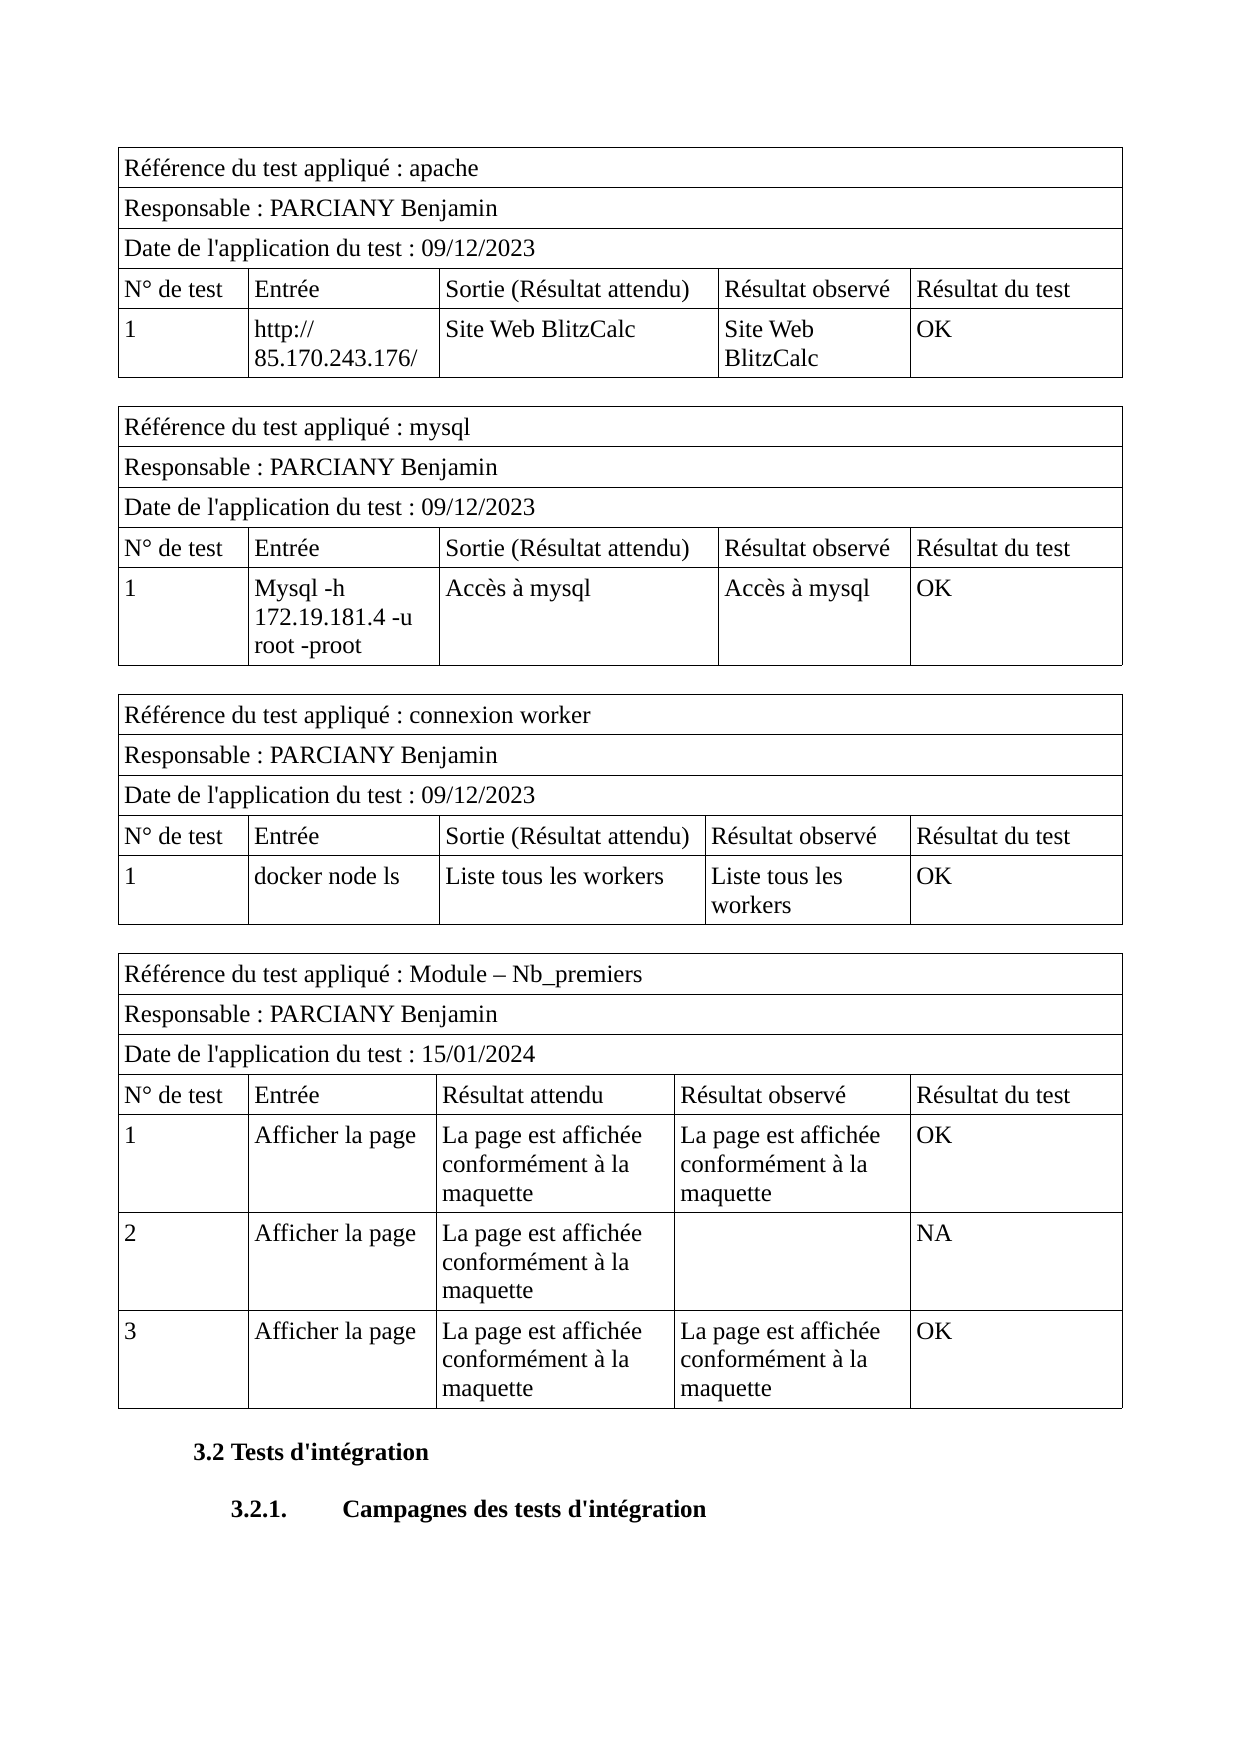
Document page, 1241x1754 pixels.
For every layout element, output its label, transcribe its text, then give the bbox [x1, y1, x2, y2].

table_cell Accès à mysql [440, 568, 718, 665]
list Campagnes des tests d'intégration [231, 1494, 1122, 1523]
table_cell http://85.170.243.176/ [249, 309, 439, 377]
table_header Référence du test appliqué : mysql [119, 407, 1122, 446]
table_cell Entrée [249, 269, 439, 308]
table_cell NA [911, 1213, 1122, 1310]
table_cell OK [911, 856, 1122, 924]
table_cell La page est affichée conformément à la maquette [437, 1115, 674, 1212]
table_cell Date de l'application du test : 09/12/2023 [119, 229, 1122, 268]
table_cell Date de l'application du test : 15/01/2024 [119, 1035, 1122, 1074]
table_cell Afficher la page [249, 1311, 436, 1408]
table_cell Site Web BlitzCalc [719, 309, 910, 377]
table_cell Entrée [249, 528, 439, 567]
table_header Référence du test appliqué : Module – Nb_premiers [119, 954, 1122, 993]
table_cell La page est affichée conformément à la maquette [675, 1115, 910, 1212]
table_cell Responsable : PARCIANY Benjamin [119, 188, 1122, 227]
table_cell 3 [119, 1311, 248, 1408]
table_header Référence du test appliqué : apache [119, 148, 1122, 187]
table_cell 1 [119, 1115, 248, 1212]
table_cell N° de test [119, 1075, 248, 1114]
table_cell Afficher la page [249, 1213, 436, 1310]
table_cell N° de test [119, 269, 248, 308]
table_cell Résultat du test [911, 528, 1122, 567]
table_cell OK [911, 1115, 1122, 1212]
table_cell N° de test [119, 528, 248, 567]
table_cell 1 [119, 856, 248, 924]
table_cell Date de l'application du test : 09/12/2023 [119, 488, 1122, 527]
list Tests d'intégration [193, 1437, 1122, 1465]
table_cell Entrée [249, 816, 439, 855]
table_cell OK [911, 1311, 1122, 1408]
table_header Référence du test appliqué : connexion worker [119, 695, 1122, 734]
table_cell OK [911, 309, 1122, 377]
table_cell 1 [119, 309, 248, 377]
table_cell Résultat du test [911, 1075, 1122, 1114]
table_cell Liste tous les workers [440, 856, 705, 924]
table_cell La page est affichée conformément à la maquette [675, 1311, 910, 1408]
table_cell [675, 1213, 910, 1310]
table_cell Résultat observé [719, 269, 910, 308]
table_cell Accès à mysql [719, 568, 910, 665]
table_cell Sortie (Résultat attendu) [440, 816, 705, 855]
table_cell Résultat du test [911, 269, 1122, 308]
table_cell Résultat attendu [437, 1075, 674, 1114]
table_cell Afficher la page [249, 1115, 436, 1212]
table_cell Responsable : PARCIANY Benjamin [119, 735, 1122, 774]
table_cell La page est affichée conformément à la maquette [437, 1311, 674, 1408]
table_cell Sortie (Résultat attendu) [440, 269, 718, 308]
table_cell Résultat observé [706, 816, 910, 855]
table_cell N° de test [119, 816, 248, 855]
table_cell Responsable : PARCIANY Benjamin [119, 447, 1122, 487]
table_cell Site Web BlitzCalc [440, 309, 718, 377]
table_cell Résultat observé [719, 528, 910, 567]
table_cell Responsable : PARCIANY Benjamin [119, 995, 1122, 1034]
table_cell Entrée [249, 1075, 436, 1114]
table_cell 1 [119, 568, 248, 665]
table_cell Date de l'application du test : 09/12/2023 [119, 776, 1122, 815]
table_cell 2 [119, 1213, 248, 1310]
table_cell docker node ls [249, 856, 439, 924]
table_cell OK [911, 568, 1122, 665]
table_cell La page est affichée conformément à la maquette [437, 1213, 674, 1310]
table_cell Résultat observé [675, 1075, 910, 1114]
table_cell Mysql -h 172.19.181.4 -u root -proot [249, 568, 439, 665]
table_cell Résultat du test [911, 816, 1122, 855]
table_cell Sortie (Résultat attendu) [440, 528, 718, 567]
table_cell Liste tous les workers [706, 856, 910, 924]
